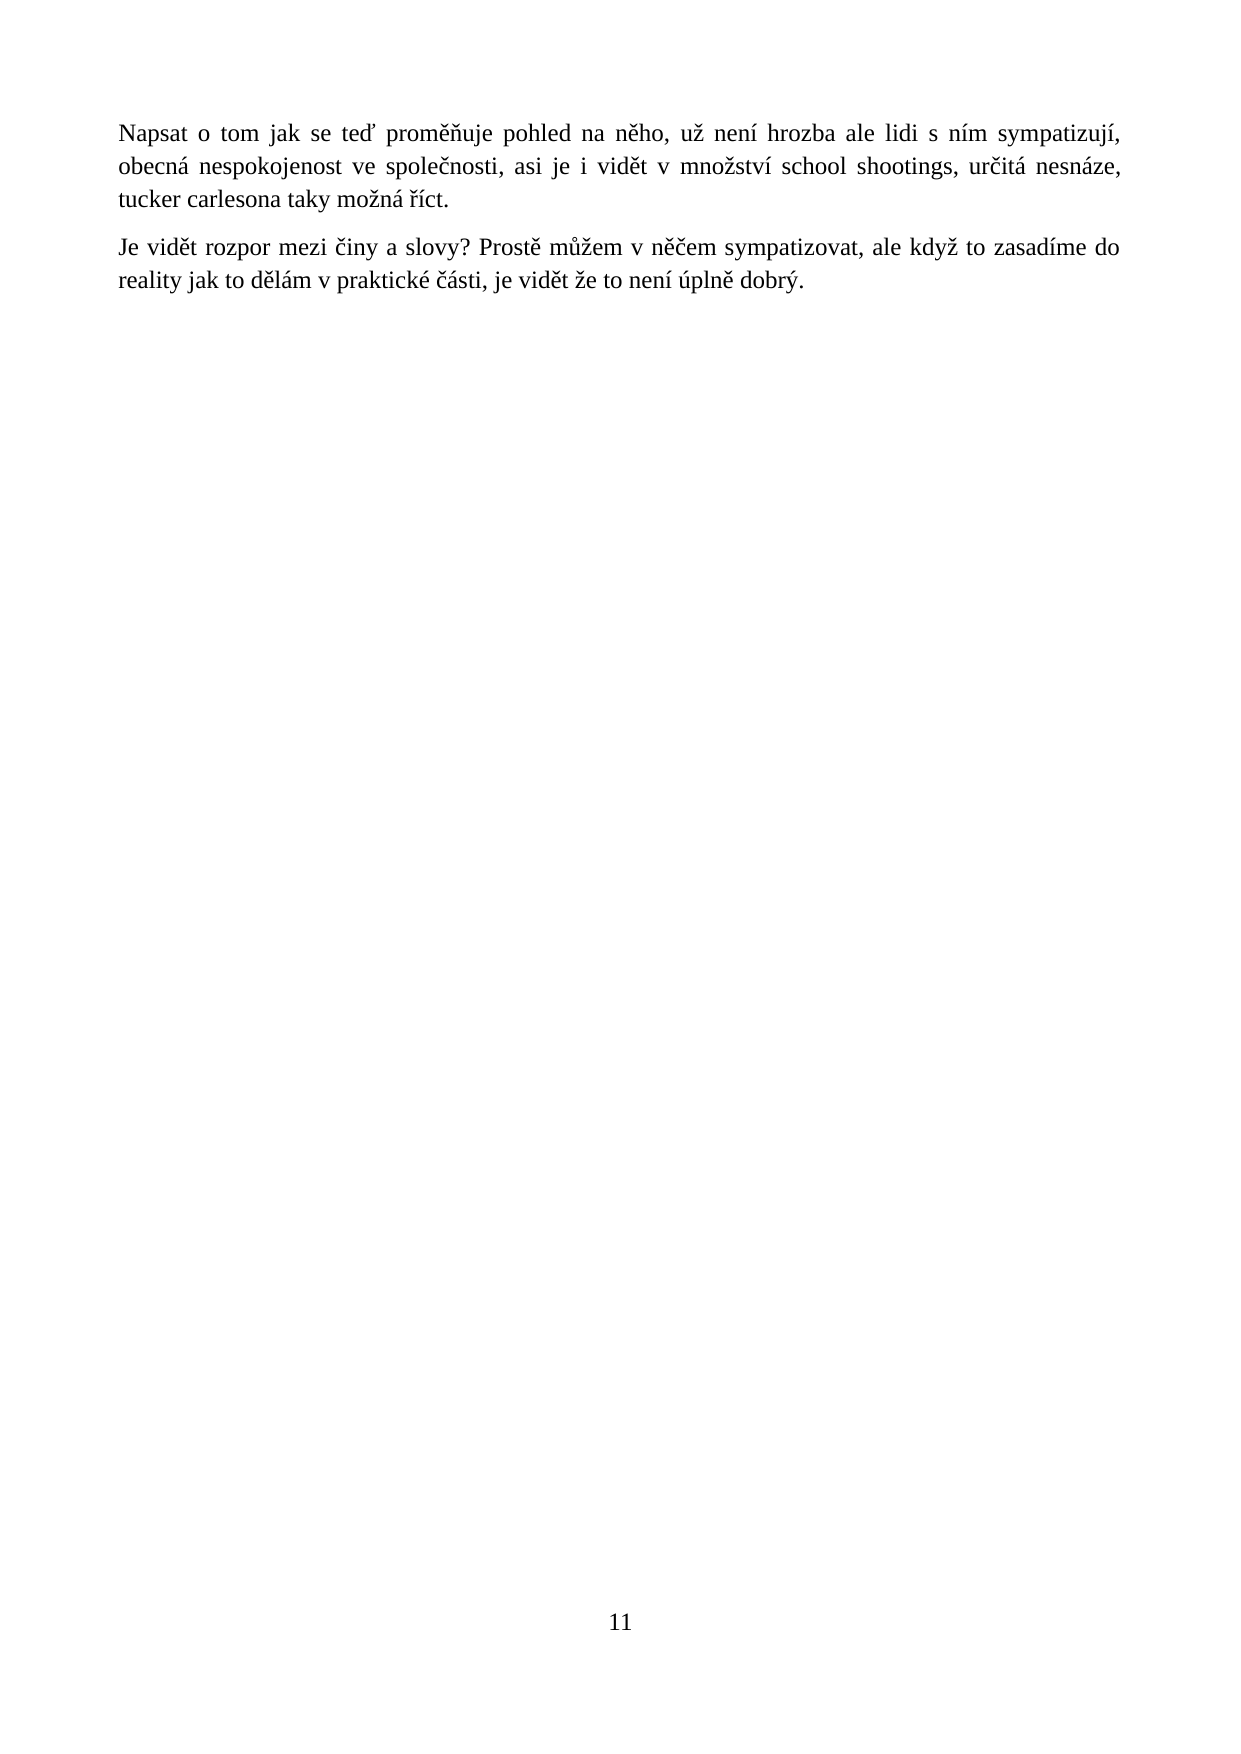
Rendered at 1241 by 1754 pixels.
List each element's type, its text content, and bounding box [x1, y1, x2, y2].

text Napsat o tom jak se teď proměňuje pohled na něho, už není hrozba ale lidi s ním sympatizují, obecná nespokojenost ve společnosti, asi je i vidět v množství school shootings, určitá nesnáze, tucker carlesona taky možná říct. [118, 118, 1122, 213]
text Je vidět rozpor mezi činy a slovy? Prostě můžem v něčem sympatizovat, ale když to zasadíme do reality jak to dělám v praktické části, je vidět že to není úplně dobrý. [118, 232, 1122, 293]
